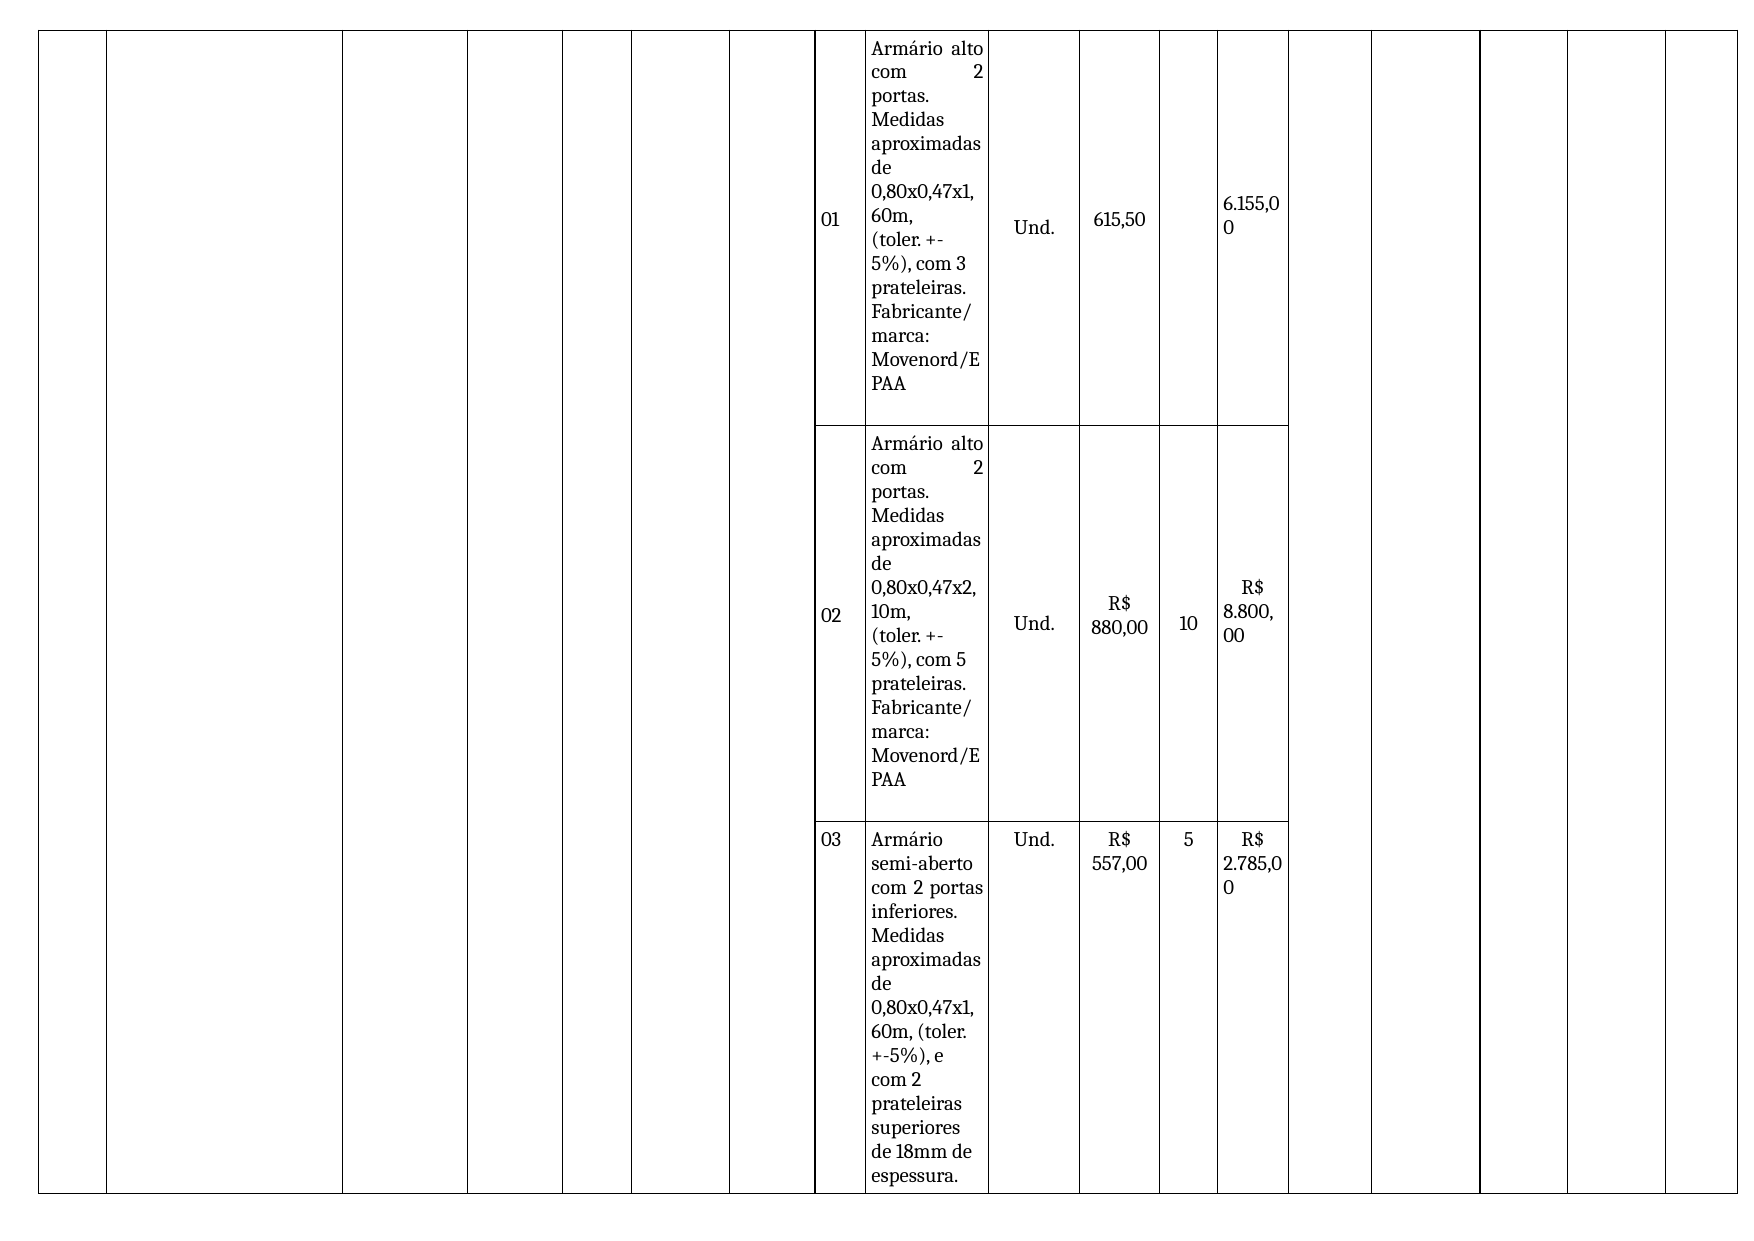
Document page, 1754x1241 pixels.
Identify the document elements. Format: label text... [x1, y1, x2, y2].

table_cell Armário alto com 2 portas. Medidas aproximadas de 0,80x0,47x1,60m, (toler. +-5%), com 3 prateleiras. Fabricante/marca: Movenord/EPAA [866, 31, 988, 425]
table_cell 10 [1160, 426, 1217, 821]
table_cell [563, 31, 631, 1193]
table_cell [1289, 31, 1371, 1193]
table_cell 01 [816, 31, 865, 425]
table_cell [468, 31, 562, 1193]
table_cell R$ 880,00 [1080, 426, 1159, 821]
table_cell Armário semi-aberto com 2 portas inferiores. Medidas aproximadas de 0,80x0,47x1,60m, (toler. +-5%), e com 2 prateleiras superiores de 18mm de espessura. [866, 822, 988, 1193]
table_cell [632, 31, 729, 1193]
table_cell R$ 557,00 [1080, 822, 1159, 1193]
table_cell [1160, 31, 1217, 425]
table_cell [1568, 31, 1665, 1193]
table_cell [107, 31, 342, 1193]
table_cell R$ 2.785,00 [1218, 822, 1288, 1193]
table_cell [730, 31, 814, 1193]
table_cell Und. [989, 426, 1079, 821]
table_cell [1372, 31, 1479, 1193]
table_cell R$ 8.800,00 [1218, 426, 1288, 821]
table_cell 5 [1160, 822, 1217, 1193]
table_cell Und. [989, 822, 1079, 1193]
table_cell [1481, 31, 1567, 1193]
table_cell 6.155,00 [1218, 31, 1288, 425]
table_cell [39, 31, 106, 1193]
table_cell 615,50 [1080, 31, 1159, 425]
table_cell Armário alto com 2 portas. Medidas aproximadas de 0,80x0,47x2,10m, (toler. +- 5%), com 5 prateleiras. Fabricante/marca: Movenord/EPAA [866, 426, 988, 821]
table_cell 02 [816, 426, 865, 821]
table_cell 03 [816, 822, 865, 1193]
table_cell [1666, 31, 1737, 1193]
table_cell Und. [989, 31, 1079, 425]
table_cell [343, 31, 467, 1193]
